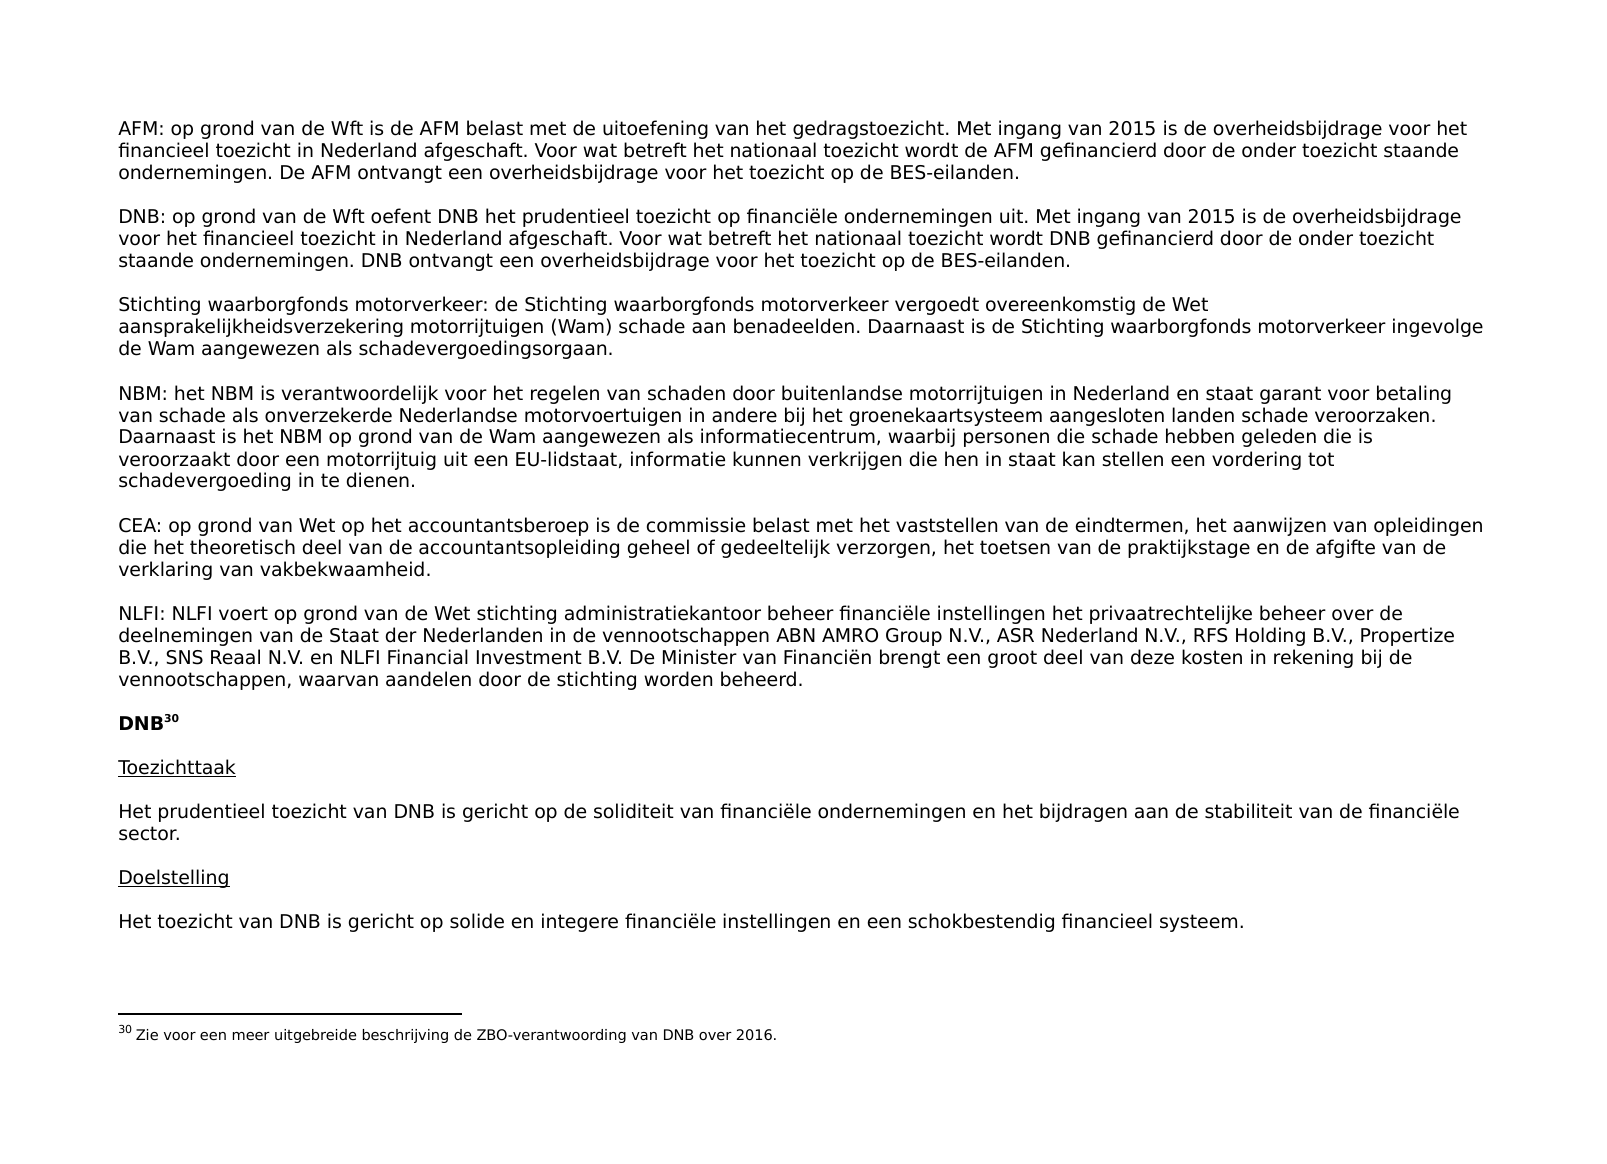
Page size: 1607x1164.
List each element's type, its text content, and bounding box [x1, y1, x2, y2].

text CEA: op grond van Wet op het accountantsberoep is de commissie belast met het vaststellen van de eindtermen, het aanwijzen van opleidingen die het theoretisch deel van de accountantsopleiding geheel of gedeeltelijk verzorgen, het toetsen van de praktijkstage en de afgifte van de verklaring van vakbekwaamheid. [118, 514, 1488, 581]
subtitle Doelstelling [118, 867, 1488, 889]
text Zie voor een meer uitgebreide beschrijving de ZBO-verantwoording van DNB over 2016. [118, 1023, 1488, 1045]
text AFM: op grond van de Wft is de AFM belast met de uitoefening van het gedragstoezicht. Met ingang van 2015 is de overheidsbijdrage voor het financieel toezicht in Nederland afgeschaft. Voor wat betreft het nationaal toezicht wordt de AFM gefinancierd door de onder toezicht staande ondernemingen. De AFM ontvangt een overheidsbijdrage voor het toezicht op de BES-eilanden. [118, 118, 1488, 184]
subtitle DNB [118, 713, 1488, 735]
text DNB: op grond van de Wft oefent DNB het prudentieel toezicht op financiële ondernemingen uit. Met ingang van 2015 is de overheidsbijdrage voor het financieel toezicht in Nederland afgeschaft. Voor wat betreft het nationaal toezicht wordt DNB gefinancierd door de onder toezicht staande ondernemingen. DNB ontvangt een overheidsbijdrage voor het toezicht op de BES-eilanden. [118, 206, 1488, 272]
text NBM: het NBM is verantwoordelijk voor het regelen van schaden door buitenlandse motorrijtuigen in Nederland en staat garant voor betaling van schade als onverzekerde Nederlandse motorvoertuigen in andere bij het groenekaartsysteem aangesloten landen schade veroorzaken. Daarnaast is het NBM op grond van de Wam aangewezen als informatiecentrum, waarbij personen die schade hebben geleden die is veroorzaakt door een motorrijtuig uit een EU-lidstaat, informatie kunnen verkrijgen die hen in staat kan stellen een vordering tot schadevergoeding in te dienen. [118, 382, 1488, 492]
text Het prudentieel toezicht van DNB is gericht op de soliditeit van financiële ondernemingen en het bijdragen aan de stabiliteit van de financiële sector. [118, 801, 1488, 845]
text Het toezicht van DNB is gericht op solide en integere financiële instellingen en een schokbestendig financieel systeem. [118, 911, 1488, 933]
text NLFI: NLFI voert op grond van de Wet stichting administratiekantoor beheer financiële instellingen het privaatrechtelijke beheer over de deelnemingen van de Staat der Nederlanden in de vennootschappen ABN AMRO Group N.V., ASR Nederland N.V., RFS Holding B.V., Propertize B.V., SNS Reaal N.V. en NLFI Financial Investment B.V. De Minister van Financiën brengt een groot deel van deze kosten in rekening bij de vennootschappen, waarvan aandelen door de stichting worden beheerd. [118, 603, 1488, 691]
subtitle Toezichttaak [118, 757, 1488, 779]
text Stichting waarborgfonds motorverkeer: de Stichting waarborgfonds motorverkeer vergoedt overeenkomstig de Wet aansprakelijkheidsverzekering motorrijtuigen (Wam) schade aan benadeelden. Daarnaast is de Stichting waarborgfonds motorverkeer ingevolge de Wam aangewezen als schadevergoedingsorgaan. [118, 294, 1488, 360]
